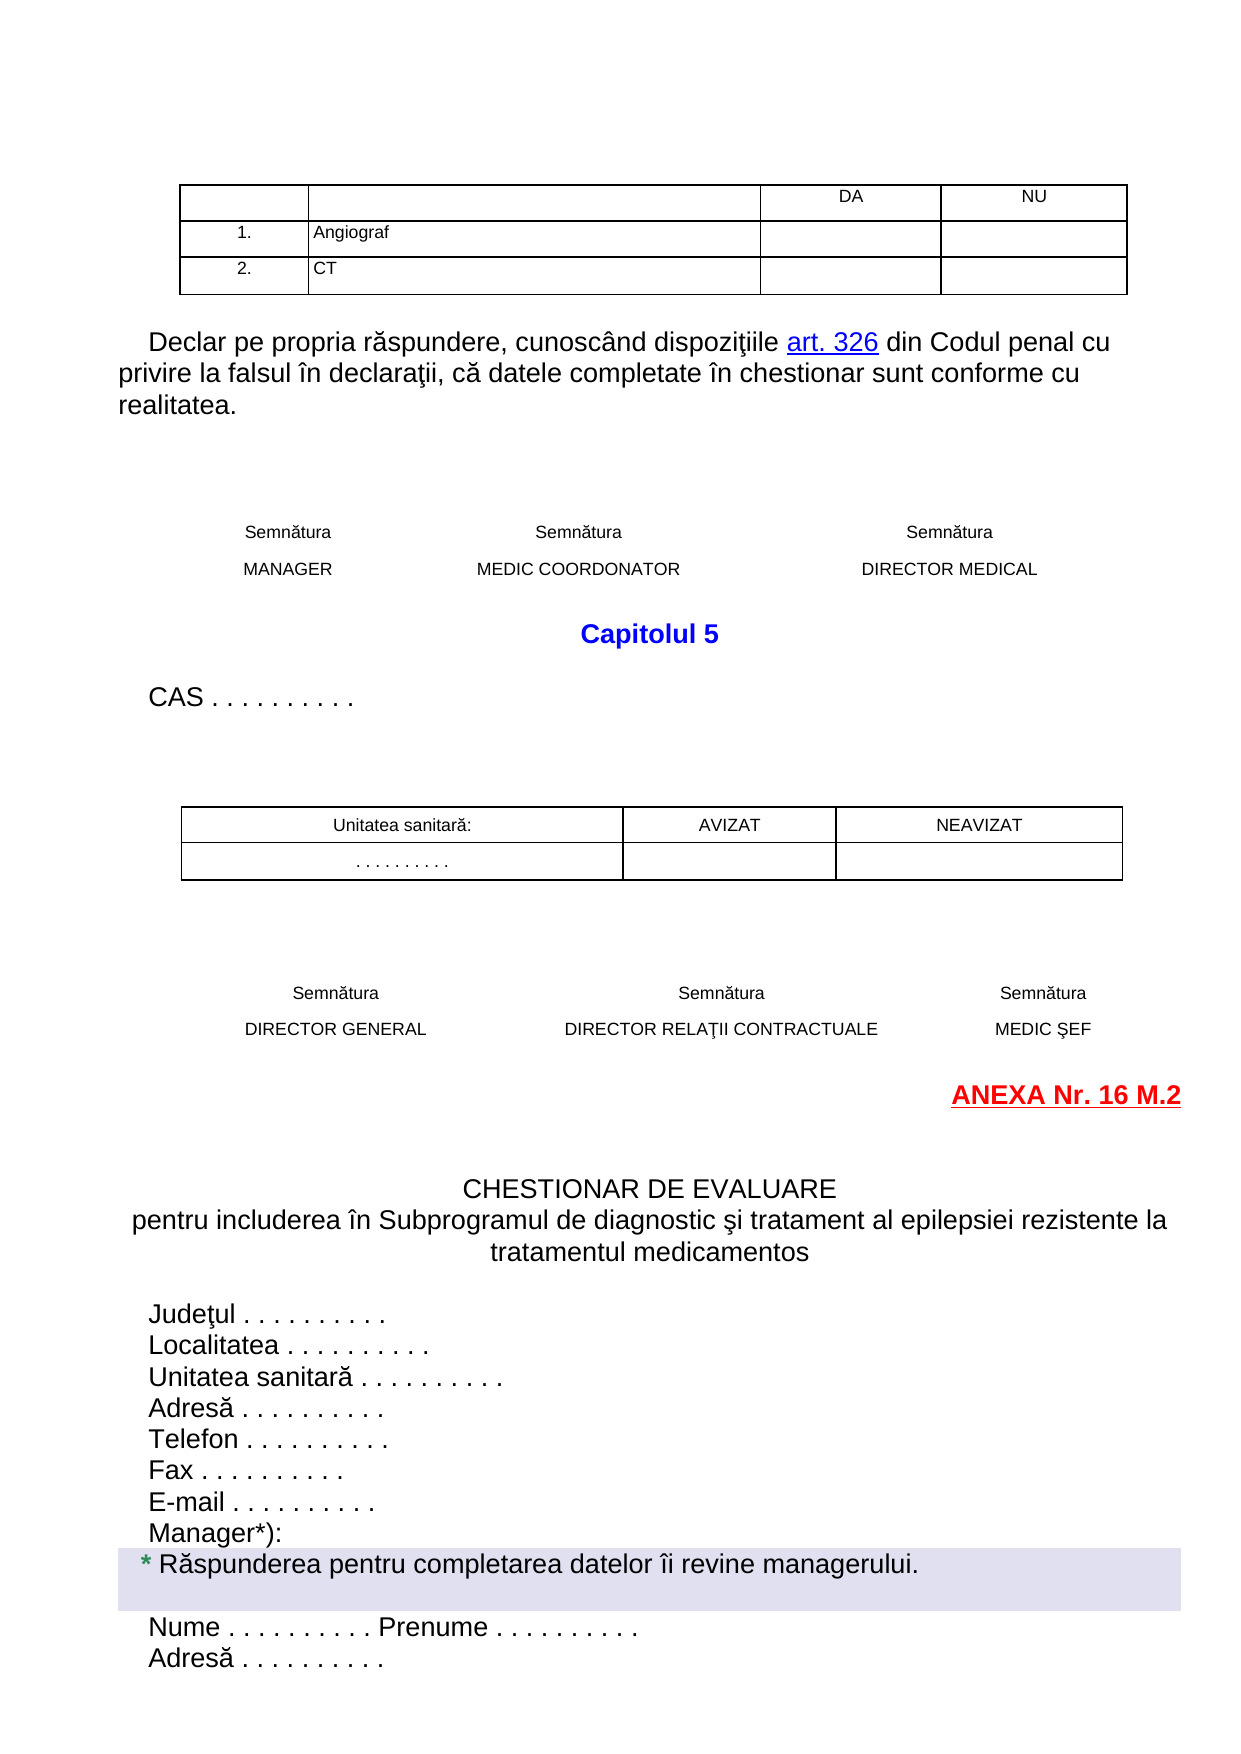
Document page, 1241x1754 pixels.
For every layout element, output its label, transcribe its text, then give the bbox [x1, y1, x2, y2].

table_cell 2. [181, 258, 308, 293]
table_cell MEDIC COORDONATOR [380, 550, 777, 587]
table_cell [177, 514, 196, 550]
table_cell Semnătura [192, 975, 479, 1011]
table_cell [177, 842, 181, 879]
table_header [181, 775, 623, 806]
text Localitatea . . . . . . . . . . [118, 1329, 1181, 1361]
table_cell AVIZAT [624, 808, 835, 842]
table_header [941, 153, 1127, 184]
table_cell CT [309, 258, 760, 293]
table_header [761, 153, 941, 184]
text CHESTIONAR DE EVALUARE pentru includerea în Subprogramul de diagnostic şi tratament al epilepsiei rezistente la tratamentul medicamentos [118, 1173, 1181, 1298]
table_cell [942, 222, 1126, 256]
table_cell [172, 220, 179, 256]
table_cell [172, 256, 179, 293]
text * Răspunderea pentru completarea datelor îi revine managerului. [118, 1548, 1181, 1611]
text Declar pe propria răspundere, cunoscând dispoziţiile art. 326 din Codul penal cu privire la falsul în declaraţii, că datele completate în chestionar sunt conforme cu realitatea. [118, 326, 1181, 451]
table_header [964, 944, 1122, 975]
table_cell Angiograf [309, 222, 760, 256]
table_cell [761, 222, 940, 256]
table_header [192, 944, 479, 975]
text Judeţul . . . . . . . . . . [118, 1298, 1181, 1329]
table_header [177, 944, 192, 975]
text ANEXA Nr. 16 M.2 [118, 1079, 1181, 1173]
text Adresă . . . . . . . . . . [118, 1642, 1181, 1673]
text Unitatea sanitară . . . . . . . . . . [118, 1361, 1181, 1392]
table_cell [837, 843, 1122, 879]
table_cell [177, 1011, 192, 1048]
table_header [777, 483, 1122, 514]
table_header [177, 483, 196, 514]
text Nume . . . . . . . . . . Prenume . . . . . . . . . . [118, 1611, 1181, 1642]
table_header [623, 775, 836, 806]
table_cell NEAVIZAT [837, 808, 1122, 842]
table_header [380, 483, 777, 514]
table_header [196, 483, 380, 514]
text CAS . . . . . . . . . . [118, 681, 1181, 743]
table_header [177, 775, 181, 806]
table_cell Semnătura [196, 514, 380, 550]
table_header [479, 944, 964, 975]
table_cell 1. [181, 222, 308, 256]
text Telefon . . . . . . . . . . [118, 1423, 1181, 1454]
table_header [180, 153, 308, 184]
table_cell [624, 843, 835, 879]
table_cell [172, 184, 179, 220]
table_cell NU [942, 186, 1126, 220]
table_cell [942, 258, 1126, 293]
table_cell Unitatea sanitară: [182, 808, 622, 842]
table_cell . . . . . . . . . . [182, 843, 622, 879]
table_header [308, 153, 761, 184]
table_cell DA [761, 186, 940, 220]
table_cell Semnătura [777, 514, 1122, 550]
table_cell Semnătura [380, 514, 777, 550]
table_cell [309, 186, 760, 220]
table_cell [177, 550, 196, 587]
table_cell [177, 806, 181, 842]
table_cell Semnătura [964, 975, 1122, 1011]
table_header [172, 153, 180, 184]
text [118, 59, 1181, 122]
table_cell MEDIC ŞEF [964, 1011, 1122, 1048]
table_header [836, 775, 1122, 806]
table_cell DIRECTOR GENERAL [192, 1011, 479, 1048]
table_cell DIRECTOR RELAŢII CONTRACTUALE [479, 1011, 964, 1048]
text Capitolul 5 [118, 618, 1181, 681]
table_cell Semnătura [479, 975, 964, 1011]
table_cell [761, 258, 940, 293]
table_cell DIRECTOR MEDICAL [777, 550, 1122, 587]
table_cell [181, 186, 308, 220]
text Fax . . . . . . . . . . [118, 1454, 1181, 1486]
table_cell MANAGER [196, 550, 380, 587]
text E-mail . . . . . . . . . . [118, 1486, 1181, 1517]
text Manager*): [118, 1517, 1181, 1548]
table_cell [177, 975, 192, 1011]
text Adresă . . . . . . . . . . [118, 1392, 1181, 1423]
